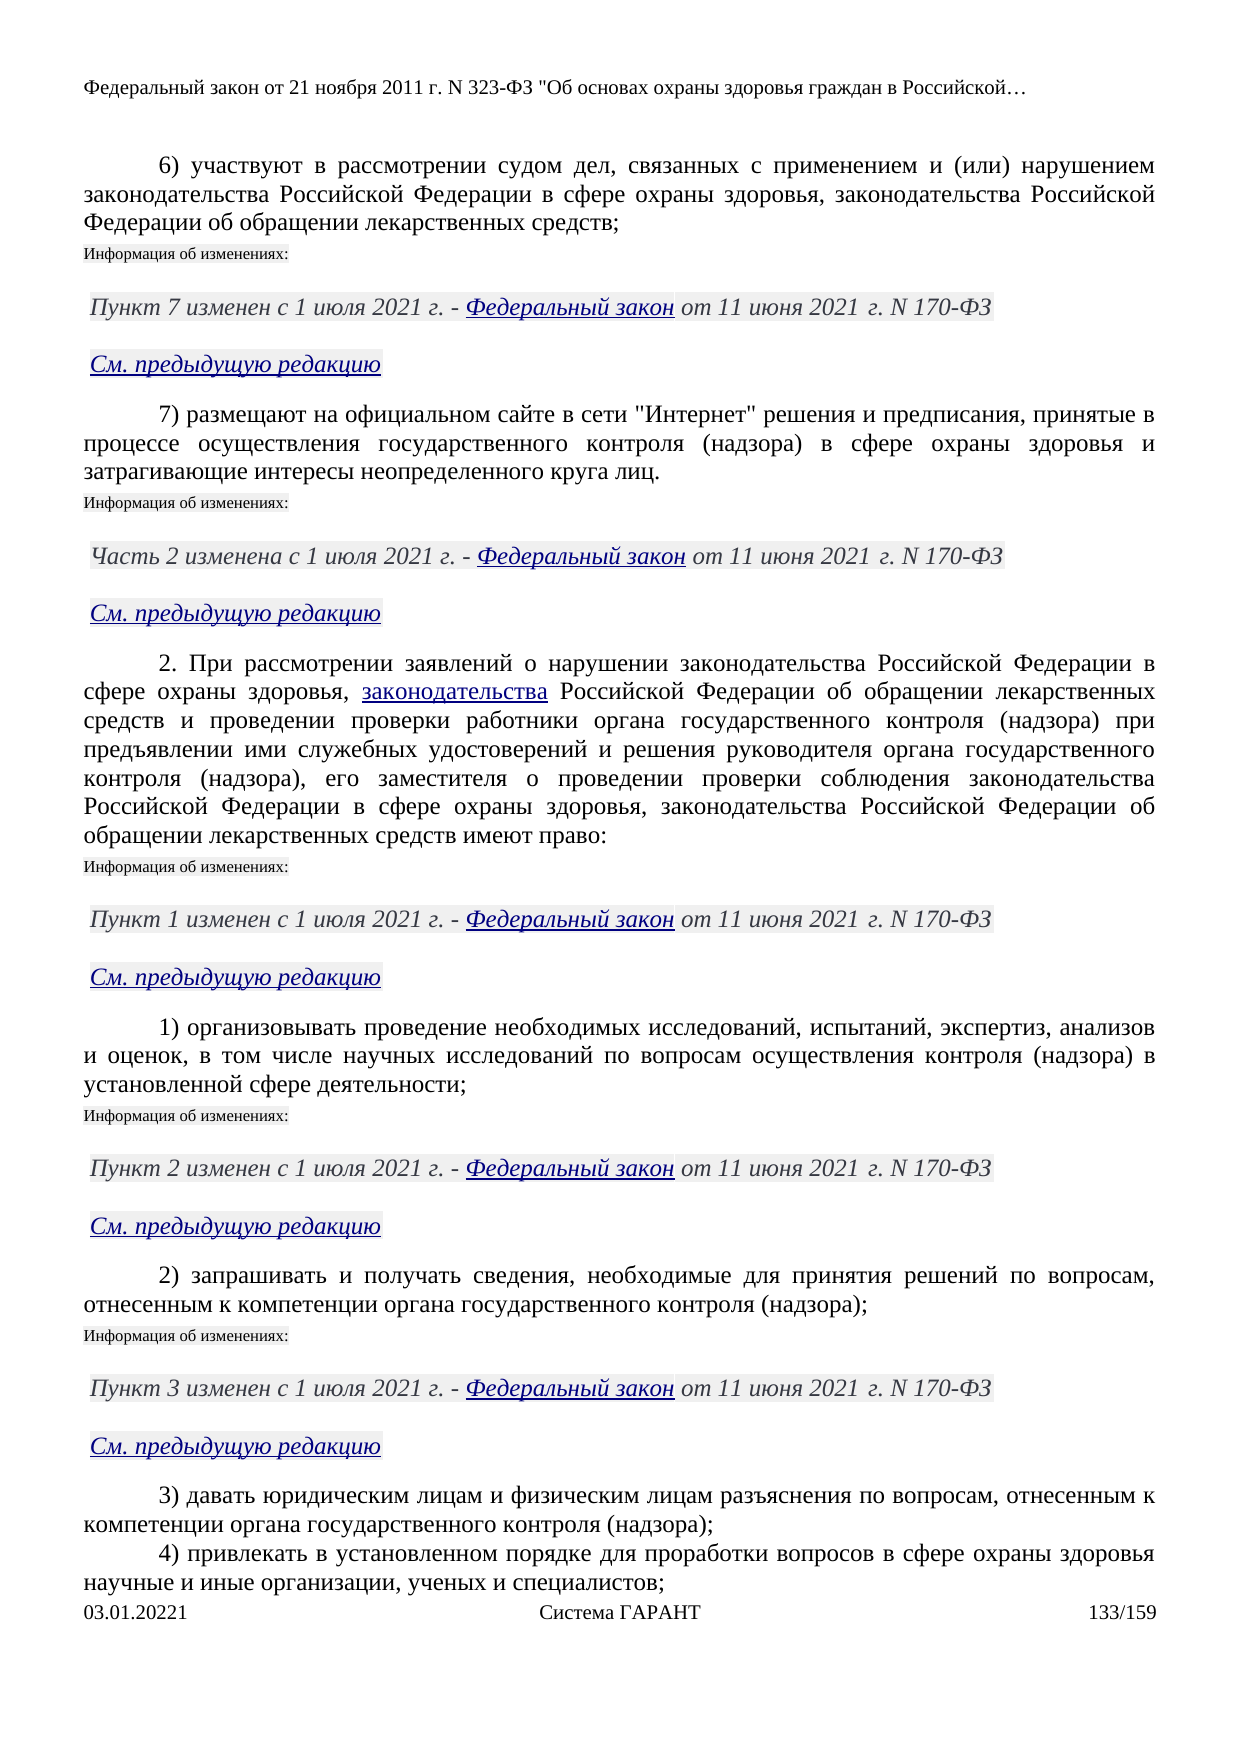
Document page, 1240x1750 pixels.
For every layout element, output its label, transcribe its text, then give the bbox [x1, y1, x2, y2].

text Информация об изменениях: [83, 1326, 1156, 1345]
text Часть 2 изменена с 1 июля 2021 г. - Федеральный закон от 11 июня 2021 г. N 170-ФЗ [83, 541, 1156, 569]
text Информация об изменениях: [83, 857, 1156, 876]
text 6) участвуют в рассмотрении судом дел, связанных с применением и (или) нарушением законодательства Российской Федерации в сфере охраны здоровья, законодательства Российской Федерации об обращении лекарственных средств; [83, 150, 1156, 236]
text Пункт 2 изменен с 1 июля 2021 г. - Федеральный закон от 11 июня 2021 г. N 170-ФЗ [83, 1153, 1156, 1182]
text Информация об изменениях: [83, 493, 1156, 512]
text 2. При рассмотрении заявлений о нарушении законодательства Российской Федерации в сфере охраны здоровья, законодательства Российской Федерации об обращении лекарственных средств и проведении проверки работники органа государственного контроля (надзора) при предъявлении ими служебных удостоверений и решения руководителя органа государственного контроля (надзора), его заместителя о проведении проверки соблюдения законодательства Российской Федерации в сфере охраны здоровья, законодательства Российской Федерации об обращении лекарственных средств имеют право: [83, 648, 1156, 849]
text 1) организовывать проведение необходимых исследований, испытаний, экспертиз, анализов и оценок, в том числе научных исследований по вопросам осуществления контроля (надзора) в установленной сфере деятельности; [83, 1012, 1156, 1098]
text Информация об изменениях: [83, 244, 1156, 263]
text См. предыдущую редакцию [83, 1211, 1156, 1239]
text 2) запрашивать и получать сведения, необходимые для принятия решений по вопросам, отнесенным к компетенции органа государственного контроля (надзора); [83, 1260, 1156, 1318]
text См. предыдущую редакцию [83, 598, 1156, 627]
text См. предыдущую редакцию [83, 1431, 1156, 1460]
text 7) размещают на официальном сайте в сети "Интернет" решения и предписания, принятые в процессе осуществления государственного контроля (надзора) в сфере охраны здоровья и затрагивающие интересы неопределенного круга лиц. [83, 399, 1156, 485]
text Пункт 7 изменен с 1 июля 2021 г. - Федеральный закон от 11 июня 2021 г. N 170-ФЗ [83, 292, 1156, 321]
text См. предыдущую редакцию [83, 962, 1156, 991]
text Пункт 1 изменен с 1 июля 2021 г. - Федеральный закон от 11 июня 2021 г. N 170-ФЗ [83, 904, 1156, 933]
text См. предыдущую редакцию [83, 349, 1156, 378]
text 4) привлекать в установленном порядке для проработки вопросов в сфере охраны здоровья научные и иные организации, ученых и специалистов; [83, 1538, 1156, 1596]
text Информация об изменениях: [83, 1106, 1156, 1125]
text Пункт 3 изменен с 1 июля 2021 г. - Федеральный закон от 11 июня 2021 г. N 170-ФЗ [83, 1373, 1156, 1402]
text 3) давать юридическим лицам и физическим лицам разъяснения по вопросам, отнесенным к компетенции органа государственного контроля (надзора); [83, 1481, 1156, 1538]
